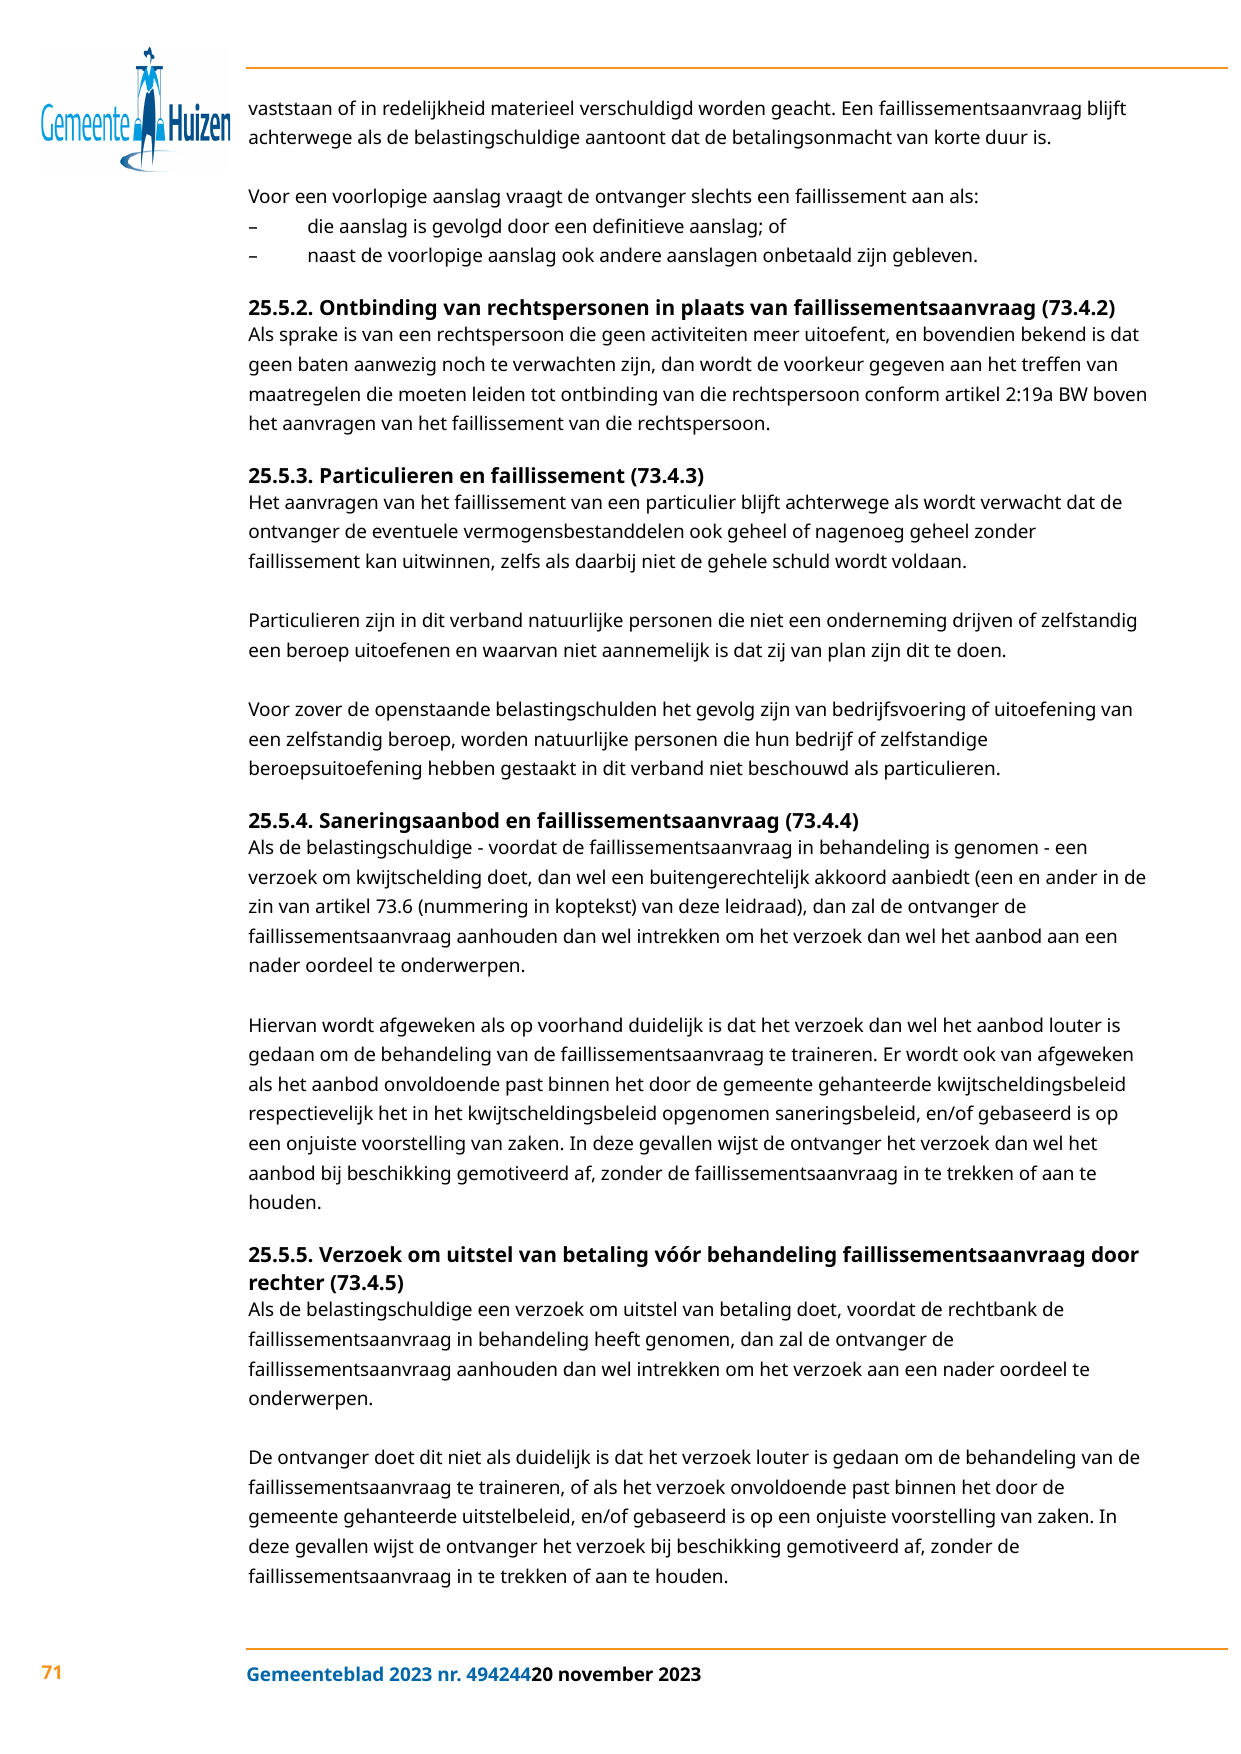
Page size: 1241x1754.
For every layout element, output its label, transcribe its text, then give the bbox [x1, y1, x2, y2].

list die aanslag is gevolgd door een definitieve aanslag; of [248, 213, 1152, 239]
picture [41, 47, 231, 172]
text Het aanvragen van het faillissement van een particulier blijft achterwege als wordt verwacht dat de ontvanger de eventuele vermogensbestanddelen ook geheel of nagenoeg geheel zonder faillissement kan uitwinnen, zelfs als daarbij niet de gehele schuld wordt voldaan. [248, 489, 1152, 574]
text Als de belastingschuldige - voordat de faillissementsaanvraag in behandeling is genomen - een verzoek om kwijtschelding doet, dan wel een buitengerechtelijk akkoord aanbiedt (een en ander in de zin van artikel 73.6 (nummering in koptekst) van deze leidraad), dan zal de ontvanger de faillissementsaanvraag aanhouden dan wel intrekken om het verzoek dan wel het aanbod aan een nader oordeel te onderwerpen. [248, 834, 1152, 978]
text Hiervan wordt afgeweken als op voorhand duidelijk is dat het verzoek dan wel het aanbod louter is gedaan om de behandeling van de faillissementsaanvraag te traineren. Er wordt ook van afgeweken als het aanbod onvoldoende past binnen het door de gemeente gehanteerde kwijtscheldingsbeleid respectievelijk het in het kwijtscheldingsbeleid opgenomen saneringsbeleid, en/of gebaseerd is op een onjuiste voorstelling van zaken. In deze gevallen wijst de ontvanger het verzoek dan wel het aanbod bij beschikking gemotiveerd af, zonder de faillissementsaanvraag in te trekken of aan te houden. [248, 1012, 1152, 1215]
text 25.5.4. Saneringsaanbod en faillissementsaanvraag (73.4.4) [248, 806, 1152, 834]
text 25.5.2. Ontbinding van rechtspersonen in plaats van faillissementsaanvraag (73.4.2) [248, 293, 1152, 322]
text 25.5.3. Particulieren en faillissement (73.4.3) [248, 461, 1152, 489]
list naast de voorlopige aanslag ook andere aanslagen onbetaald zijn gebleven. [248, 243, 1152, 268]
text 25.5.5. Verzoek om uitstel van betaling vóór behandeling faillissementsaanvraag door rechter (73.4.5) [248, 1240, 1152, 1297]
text Als sprake is van een rechtspersoon die geen activiteiten meer uitoefent, en bovendien bekend is dat geen baten aanwezig noch te verwachten zijn, dan wordt de voorkeur gegeven aan het treffen van maatregelen die moeten leiden tot ontbinding van die rechtspersoon conform artikel 2:19a BW boven het aanvragen van het faillissement van die rechtspersoon. [248, 322, 1152, 436]
text Particulieren zijn in dit verband natuurlijke personen die niet een onderneming drijven of zelfstandig een beroep uitoefenen en waarvan niet aannemelijk is dat zij van plan zijn dit te doen. [248, 607, 1152, 663]
text vaststaan of in redelijkheid materieel verschuldigd worden geacht. Een faillissementsaanvraag blijft achterwege als de belastingschuldige aantoont dat de betalingsonmacht van korte duur is. [248, 95, 1152, 150]
text De ontvanger doet dit niet als duidelijk is dat het verzoek louter is gedaan om de behandeling van de faillissementsaanvraag te traineren, of als het verzoek onvoldoende past binnen het door de gemeente gehanteerde uitstelbeleid, en/of gebaseerd is op een onjuiste voorstelling van zaken. In deze gevallen wijst de ontvanger het verzoek bij beschikking gemotiveerd af, zonder de faillissementsaanvraag in te trekken of aan te houden. [248, 1444, 1152, 1588]
text Voor zover de openstaande belastingschulden het gevolg zijn van bedrijfsvoering of uitoefening van een zelfstandig beroep, worden natuurlijke personen die hun bedrijf of zelfstandige beroepsuitoefening hebben gestaakt in dit verband niet beschouwd als particulieren. [248, 696, 1152, 781]
text Als de belastingschuldige een verzoek om uitstel van betaling doet, voordat de rechtbank de faillissementsaanvraag in behandeling heeft genomen, dan zal de ontvanger de faillissementsaanvraag aanhouden dan wel intrekken om het verzoek aan een nader oordeel te onderwerpen. [248, 1297, 1152, 1411]
text Voor een voorlopige aanslag vraagt de ontvanger slechts een faillissement aan als: [248, 183, 1152, 209]
